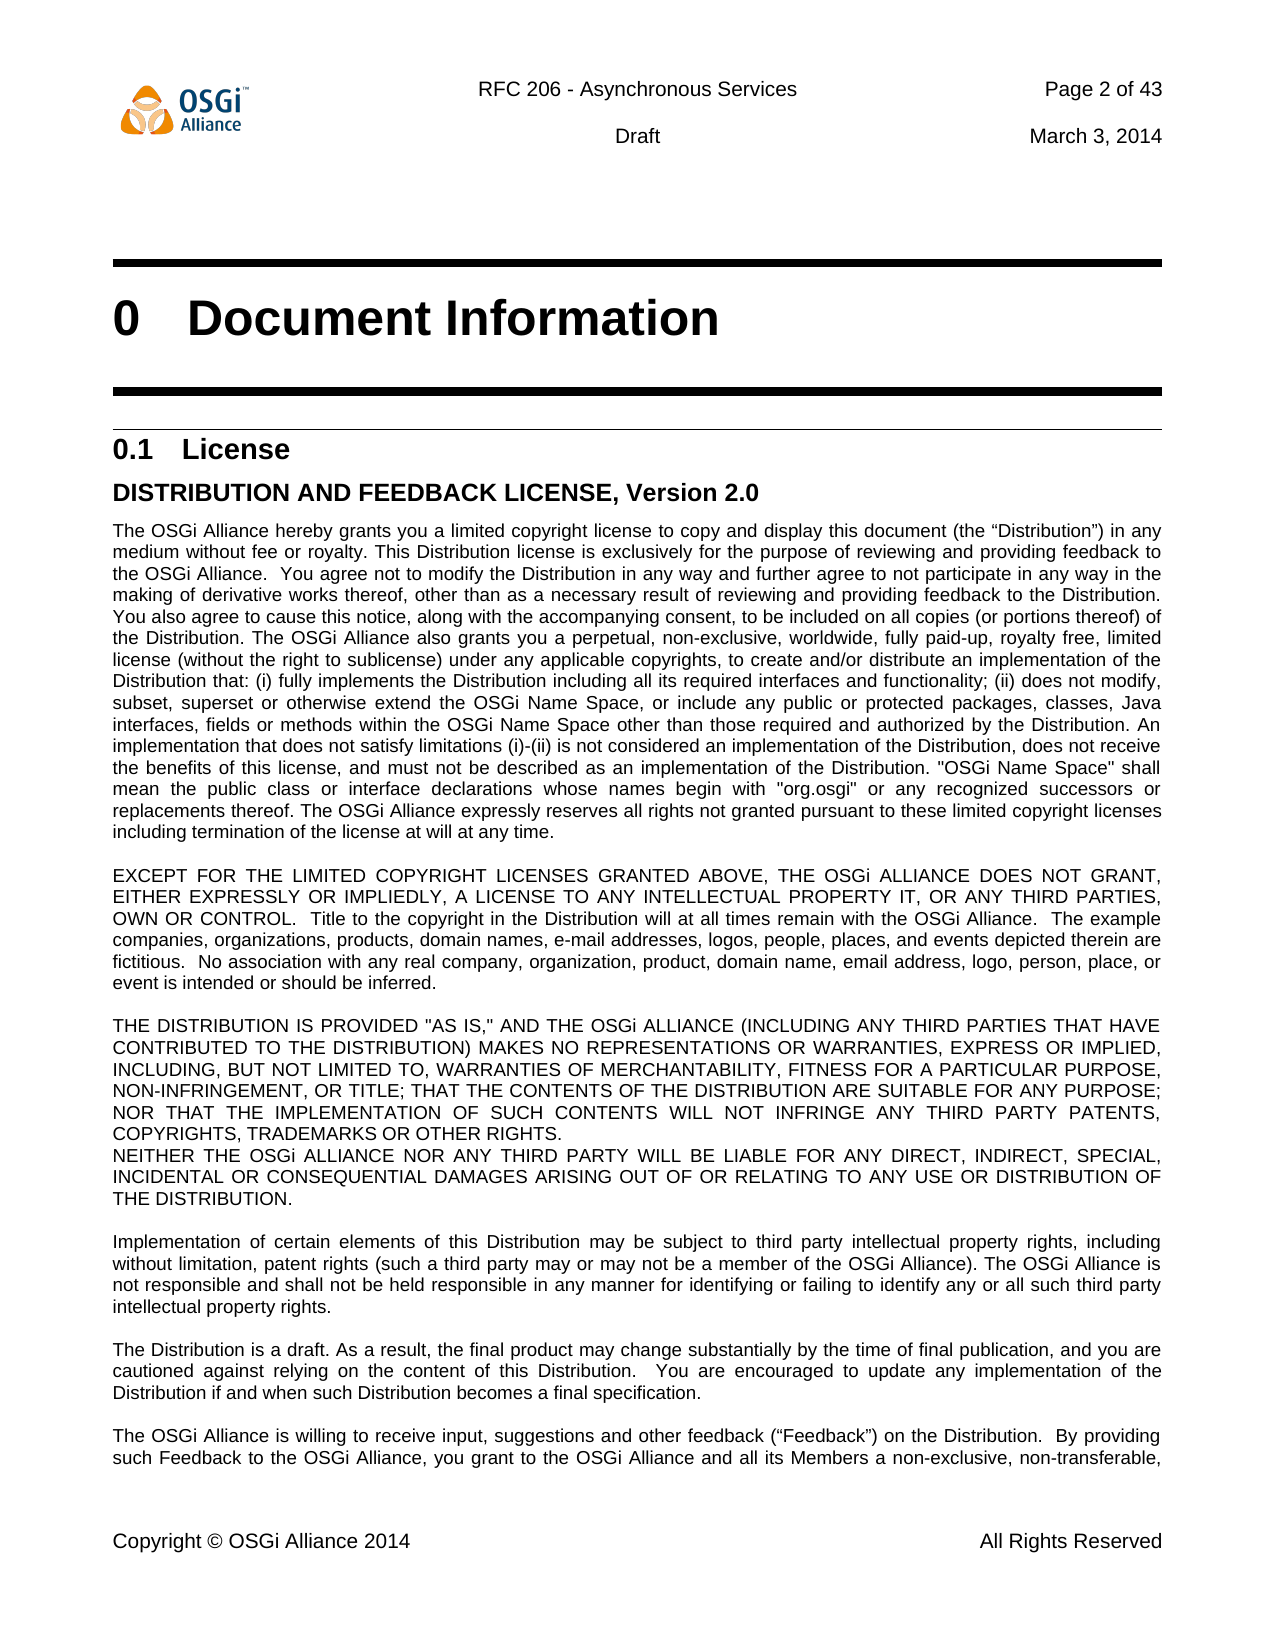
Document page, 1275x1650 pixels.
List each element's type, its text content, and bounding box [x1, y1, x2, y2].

subtitle License [112, 430, 1162, 466]
text EXCEPT FOR THE LIMITED COPYRIGHT LICENSES GRANTED ABOVE, THE OSGi ALLIANCE DOES NOT GRANT, EITHER EXPRESSLY OR IMPLIEDLY, A LICENSE TO ANY INTELLECTUAL PROPERTY IT, OR ANY THIRD PARTIES, OWN OR CONTROL. Title to the copyright in the Distribution will at all times remain with the OSGi Alliance. The example companies, organizations, products, domain names, e-mail addresses, logos, people, places, and events depicted therein are fictitious. No association with any real company, organization, product, domain name, email address, logo, person, place, or event is intended or should be inferred. [112, 864, 1162, 994]
text THE DISTRIBUTION IS PROVIDED "AS IS," AND THE OSGi ALLIANCE (INCLUDING ANY THIRD PARTIES THAT HAVE CONTRIBUTED TO THE DISTRIBUTION) MAKES NO REPRESENTATIONS OR WARRANTIES, EXPRESS OR IMPLIED, INCLUDING, BUT NOT LIMITED TO, WARRANTIES OF MERCHANTABILITY, FITNESS FOR A PARTICULAR PURPOSE, NON-INFRINGEMENT, OR TITLE; THAT THE CONTENTS OF THE DISTRIBUTION ARE SUITABLE FOR ANY PURPOSE; NOR THAT THE IMPLEMENTATION OF SUCH CONTENTS WILL NOT INFRINGE ANY THIRD PARTY PATENTS, COPYRIGHTS, TRADEMARKS OR OTHER RIGHTS. [112, 1015, 1162, 1145]
text The OSGi Alliance is willing to receive input, suggestions and other feedback (“Feedback”) on the Distribution. By providing such Feedback to the OSGi Alliance, you grant to the OSGi Alliance and all its Members a non-exclusive, non-transferable, [112, 1425, 1162, 1468]
text NEITHER THE OSGi ALLIANCE NOR ANY THIRD PARTY WILL BE LIABLE FOR ANY DIRECT, INDIRECT, SPECIAL, INCIDENTAL OR CONSEQUENTIAL DAMAGES ARISING OUT OF OR RELATING TO ANY USE OR DISTRIBUTION OF THE DISTRIBUTION. [112, 1145, 1162, 1209]
text DISTRIBUTION AND FEEDBACK LICENSE, Version 2.0 [112, 478, 1162, 507]
text The Distribution is a draft. As a result, the final product may change substantially by the time of final publication, and you are cautioned against relying on the content of this Distribution. You are encouraged to update any implementation of the Distribution if and when such Distribution becomes a final specification. [112, 1339, 1162, 1403]
text Implementation of certain elements of this Distribution may be subject to third party intellectual property rights, including without limitation, patent rights (such a third party may or may not be a member of the OSGi Alliance). The OSGi Alliance is not responsible and shall not be held responsible in any manner for identifying or failing to identify any or all such third party intellectual property rights. [112, 1231, 1162, 1317]
subtitle Document Information [112, 260, 1162, 396]
picture [113, 78, 257, 142]
text The OSGi Alliance hereby grants you a limited copyright license to copy and display this document (the “Distribution”) in any medium without fee or royalty. This Distribution license is exclusively for the purpose of reviewing and providing feedback to the OSGi Alliance. You agree not to modify the Distribution in any way and further agree to not participate in any way in the making of derivative works thereof, other than as a necessary result of reviewing and providing feedback to the Distribution. You also agree to cause this notice, along with the accompanying consent, to be included on all copies (or portions thereof) of the Distribution. The OSGi Alliance also grants you a perpetual, non-exclusive, worldwide, fully paid-up, royalty free, limited license (without the right to sublicense) under any applicable copyrights, to create and/or distribute an implementation of the Distribution that: (i) fully implements the Distribution including all its required interfaces and functionality; (ii) does not modify, subset, superset or otherwise extend the OSGi Name Space, or include any public or protected packages, classes, Java interfaces, fields or methods within the OSGi Name Space other than those required and authorized by the Distribution. An implementation that does not satisfy limitations (i)-(ii) is not considered an implementation of the Distribution, does not receive the benefits of this license, and must not be described as an implementation of the Distribution. "OSGi Name Space" shall mean the public class or interface declarations whose names begin with "org.osgi" or any recognized successors or replacements thereof. The OSGi Alliance expressly reserves all rights not granted pursuant to these limited copyright licenses including termination of the license at will at any time. [112, 519, 1162, 843]
